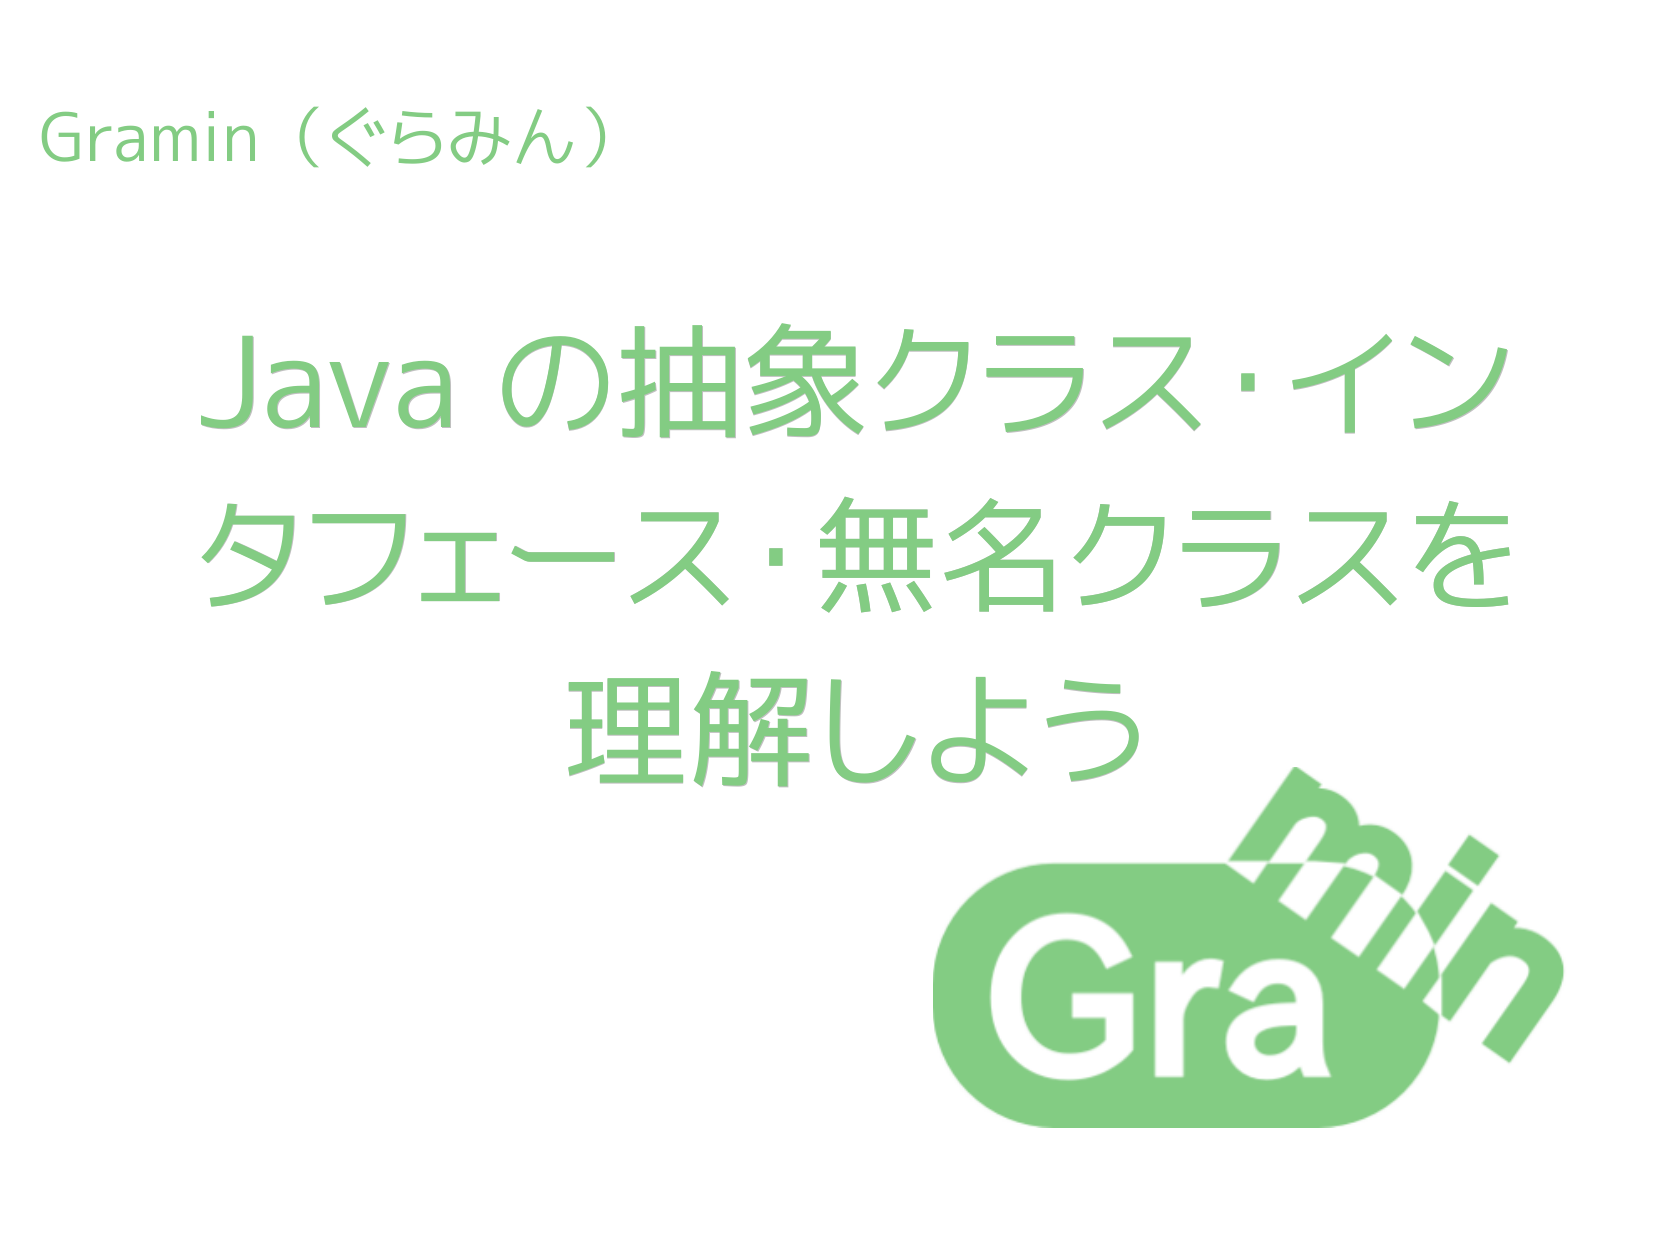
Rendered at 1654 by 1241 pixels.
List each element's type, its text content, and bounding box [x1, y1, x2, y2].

title Gramin（ぐらみん） [35, 70, 650, 201]
picture [933, 767, 1577, 1128]
title Java の抽象クラス・インタフェース・無名クラスを理解しよう [188, 292, 1524, 817]
